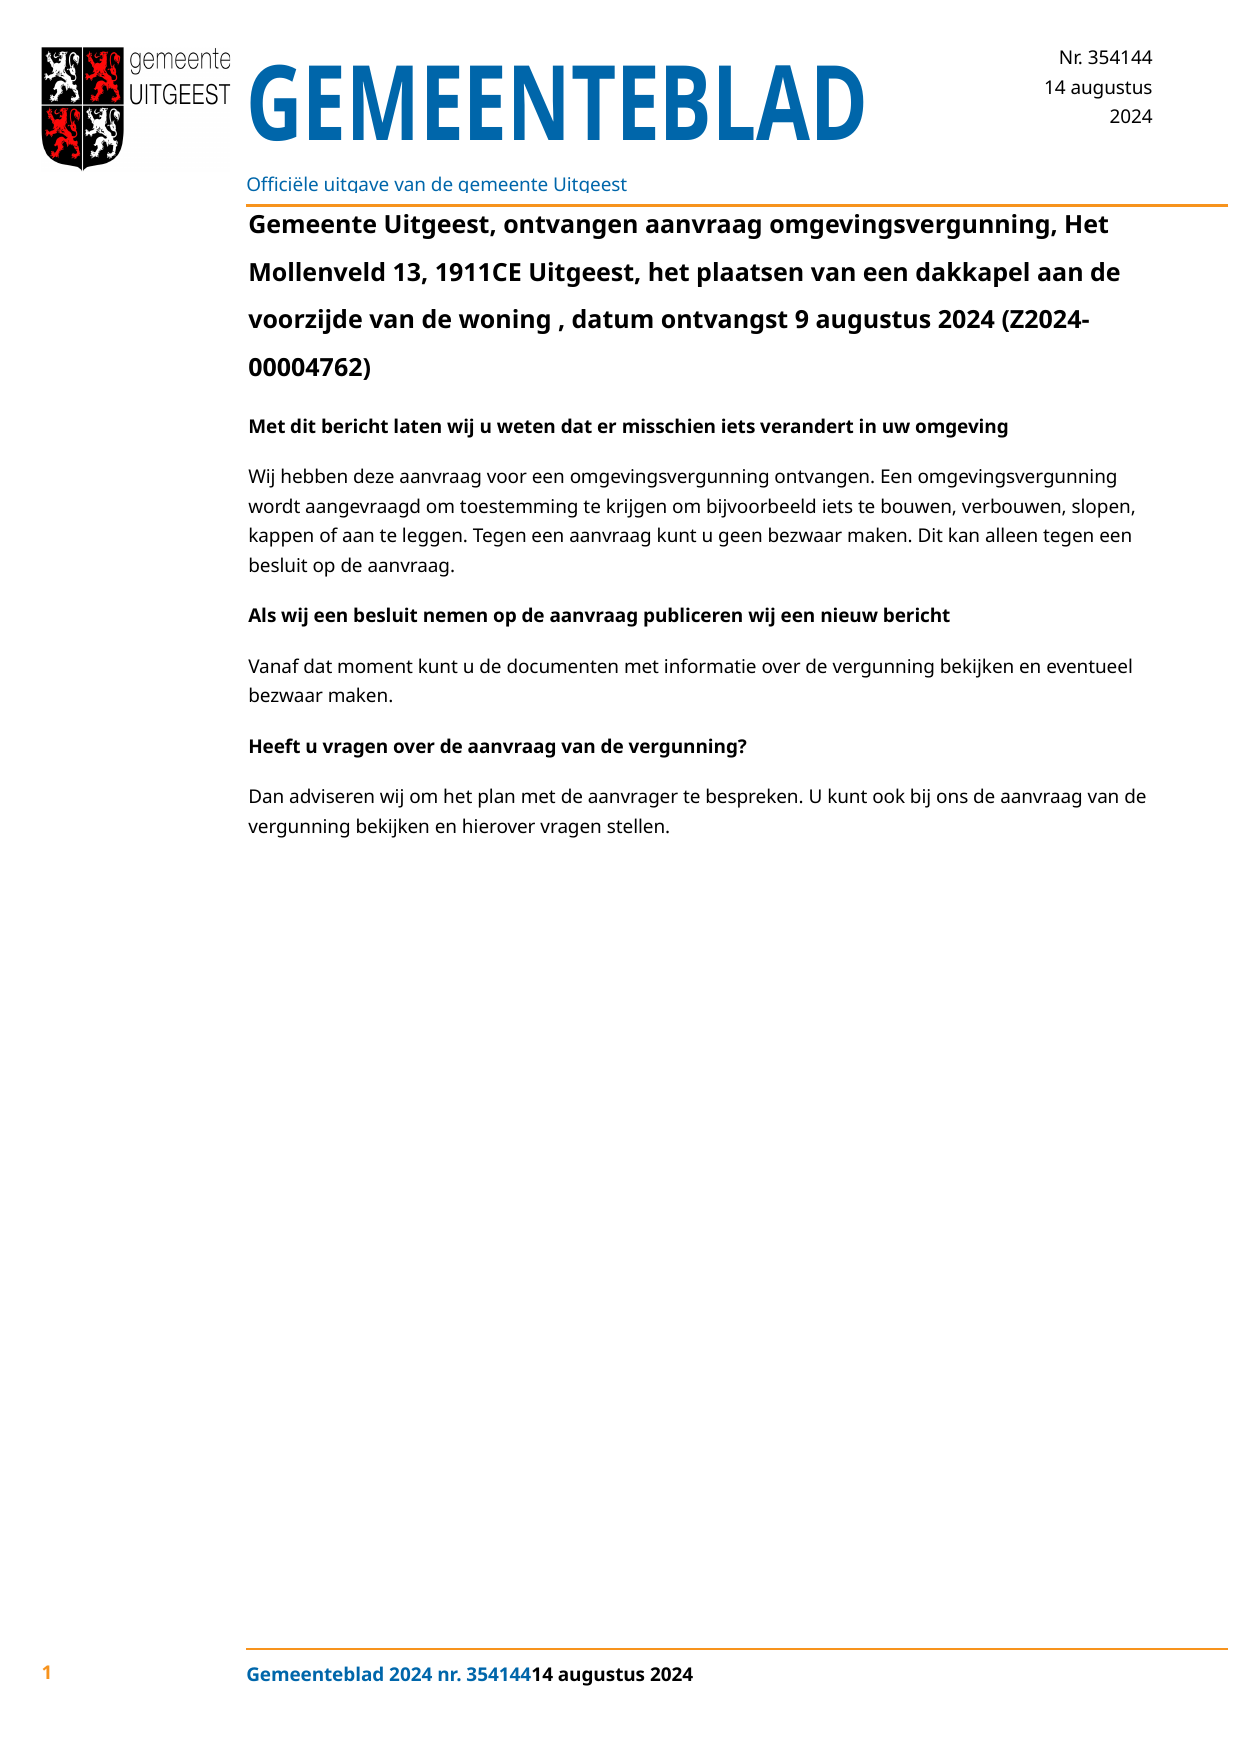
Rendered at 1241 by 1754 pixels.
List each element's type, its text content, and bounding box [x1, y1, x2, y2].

text Wij hebben deze aanvraag voor een omgevingsvergunning ontvangen. Een omgevingsvergunning wordt aangevraagd om toestemming te krijgen om bijvoorbeeld iets te bouwen, verbouwen, slopen, kappen of aan te leggen. Tegen een aanvraag kunt u geen bezwaar maken. Dit kan alleen tegen een besluit op de aanvraag. [248, 463, 1152, 578]
text Heeft u vragen over de aanvraag van de vergunning? [248, 733, 1152, 759]
text Met dit bericht laten wij u weten dat er misschien iets verandert in uw omgeving [248, 413, 1152, 439]
text Gemeente Uitgeest, ontvangen aanvraag omgevingsvergunning, Het Mollenveld 13, 1911CE Uitgeest, het plaatsen van een dakkapel aan de voorzijde van de woning , datum ontvangst 9 augustus 2024 (Z2024-00004762) [248, 207, 1152, 384]
text Vanaf dat moment kunt u de documenten met informatie over de vergunning bekijken en eventueel bezwaar maken. [248, 653, 1152, 708]
text Dan adviseren wij om het plan met de aanvrager te bespreken. U kunt ook bij ons de aanvraag van de vergunning bekijken en hierover vragen stellen. [248, 783, 1152, 839]
text Als wij een besluit nemen op de aanvraag publiceren wij een nieuw bericht [248, 603, 1152, 628]
picture [41, 47, 231, 172]
